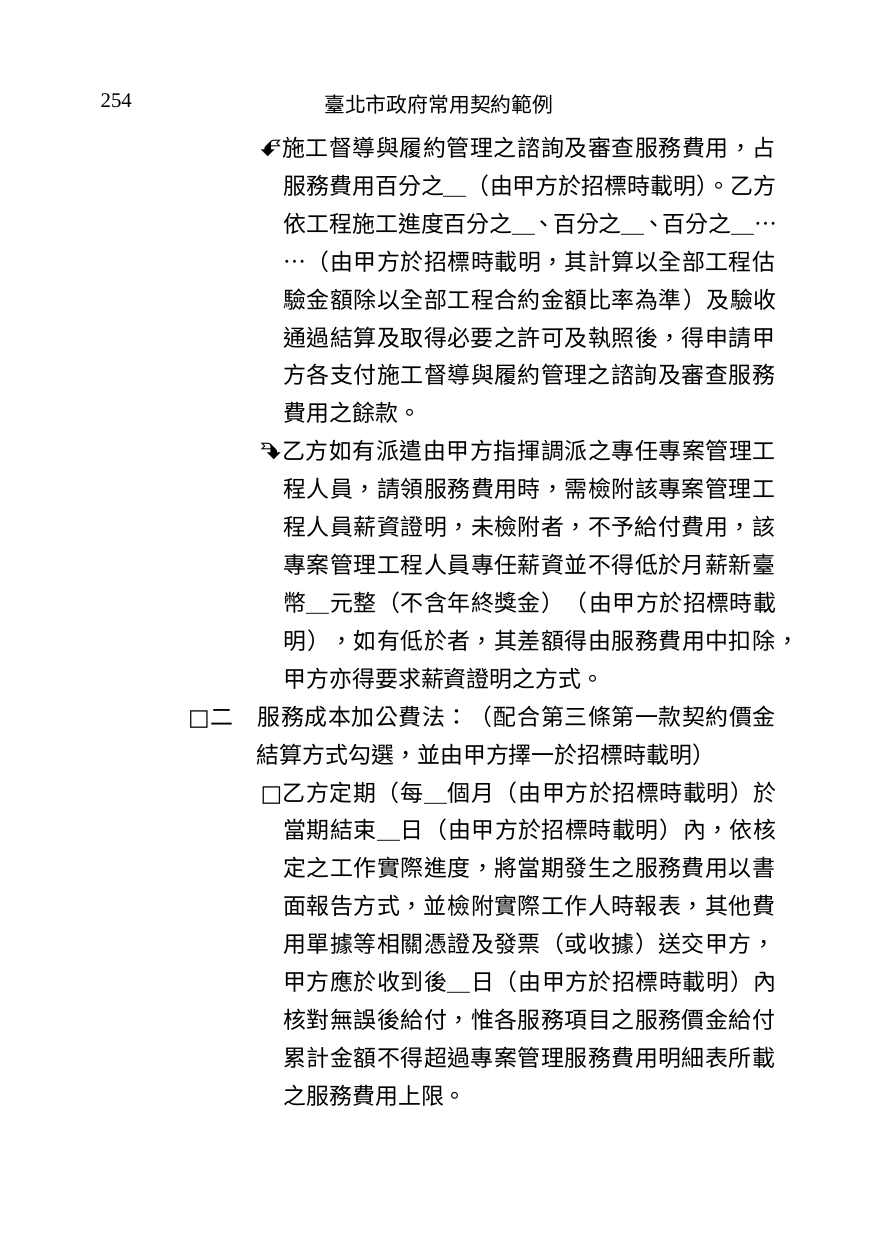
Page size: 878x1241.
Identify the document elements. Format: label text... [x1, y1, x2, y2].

text □乙方定期（每＿個月（由甲方於招標時載明）於當期結束＿日（由甲方於招標時載明）內，依核定之工作實際進度，將當期發生之服務費用以書面報告方式，並檢附實際工作人時報表，其他費用單據等相關憑證及發票（或收據）送交甲方，甲方應於收到後＿日（由甲方於招標時載明）內核對無誤後給付，惟各服務項目之服務價金給付累計金額不得超過專案管理服務費用明細表所載之服務費用上限。 [260, 772, 777, 1113]
text 施工督導與履約管理之諮詢及審查服務費用，占服務費用百分之＿（由甲方於招標時載明）。乙方依工程施工進度百分之＿、百分之＿、百分之＿……（由甲方於招標時載明，其計算以全部工程估驗金額除以全部工程合約金額比率為準）及驗收通過結算及取得必要之許可及執照後，得申請甲方各支付施工督導與履約管理之諮詢及審查服務費用之餘款。 [260, 127, 777, 431]
text □二 服務成本加公費法：（配合第三條第一款契約價金結算方式勾選，並由甲方擇一於招標時載明） [188, 696, 777, 772]
text 乙方如有派遣由甲方指揮調派之專任專案管理工程人員，請領服務費用時，需檢附該專案管理工程人員薪資證明，未檢附者，不予給付費用，該專案管理工程人員專任薪資並不得低於月薪新臺幣＿元整（不含年終獎金）（由甲方於招標時載明），如有低於者，其差額得由服務費用中扣除，甲方亦得要求薪資證明之方式。 [260, 431, 777, 696]
